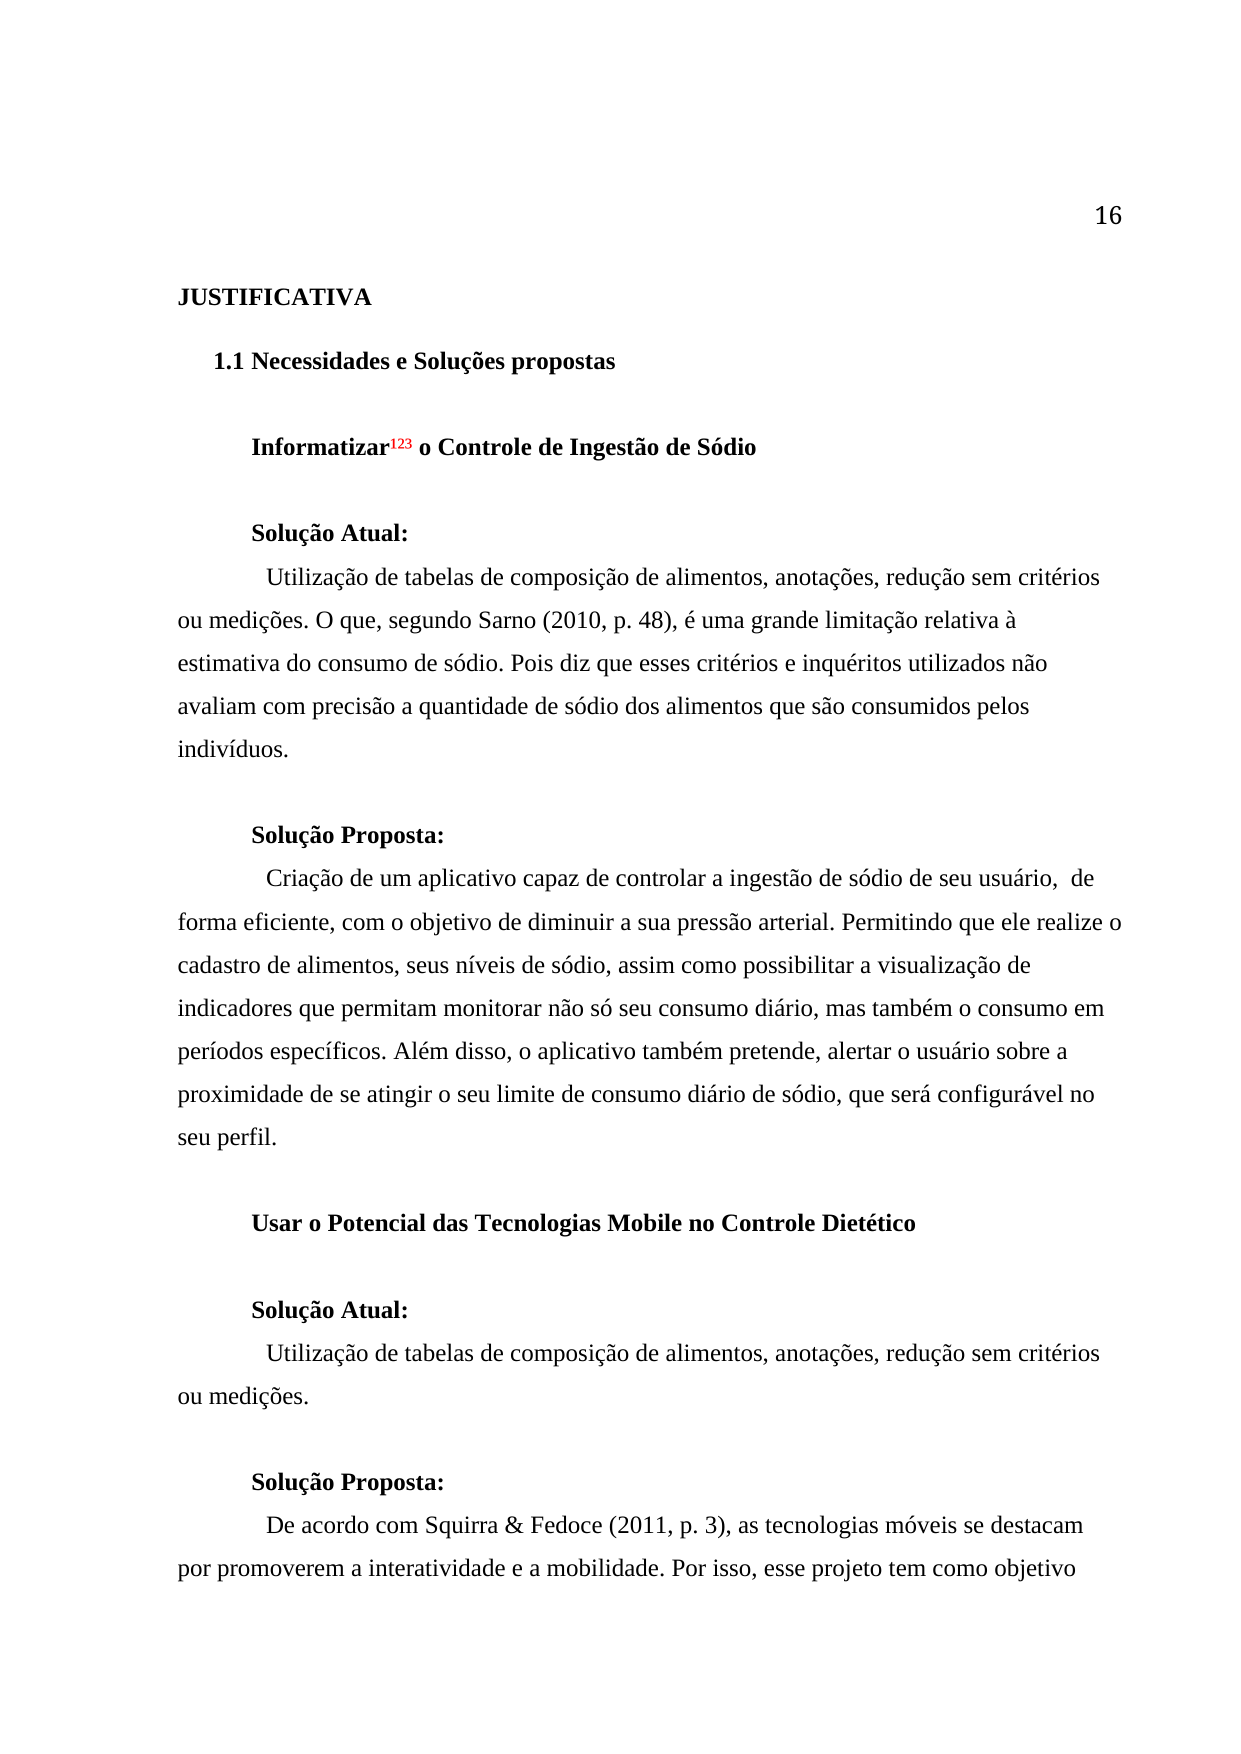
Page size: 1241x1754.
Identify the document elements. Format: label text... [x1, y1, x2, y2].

text Utilização de tabelas de composição de alimentos, anotações, redução sem critérios ou medições. [177, 1338, 1122, 1410]
text Solução Proposta: [177, 1467, 1122, 1496]
text Solução Atual: [177, 518, 1122, 547]
text JUSTIFICATIVA [177, 282, 1122, 311]
text Criação de um aplicativo capaz de controlar a ingestão de sódio de seu usuário, de forma eficiente, com o objetivo de diminuir a sua pressão arterial. Permitindo que ele realize o cadastro de alimentos, seus níveis de sódio, assim como possibilitar a visualização de indicadores que permitam monitorar não só seu consumo diário, mas também o consumo em períodos específicos. Além disso, o aplicativo também pretende, alertar o usuário sobre a proximidade de se atingir o seu limite de consumo diário de sódio, que será configurável no seu perfil. [177, 863, 1122, 1151]
text Usar o Potencial das Tecnologias Mobile no Controle Dietético [177, 1208, 1122, 1237]
text Informatizar¹²³ o Controle de Ingestão de Sódio [177, 432, 1122, 461]
text De acordo com Squirra & Fedoce (2011, p. 3), as tecnologias móveis se destacam por promoverem a interatividade e a mobilidade. Por isso, esse projeto tem como objetivo [177, 1510, 1122, 1582]
text Solução Proposta: [177, 820, 1122, 849]
subtitle Necessidades e Soluções propostas [207, 346, 1122, 375]
text Utilização de tabelas de composição de alimentos, anotações, redução sem critérios ou medições. O que, segundo Sarno (2010, p. 48), é uma grande limitação relativa à estimativa do consumo de sódio. Pois diz que esses critérios e inquéritos utilizados não avaliam com precisão a quantidade de sódio dos alimentos que são consumidos pelos indivíduos. [177, 562, 1122, 763]
text Solução Atual: [177, 1295, 1122, 1323]
